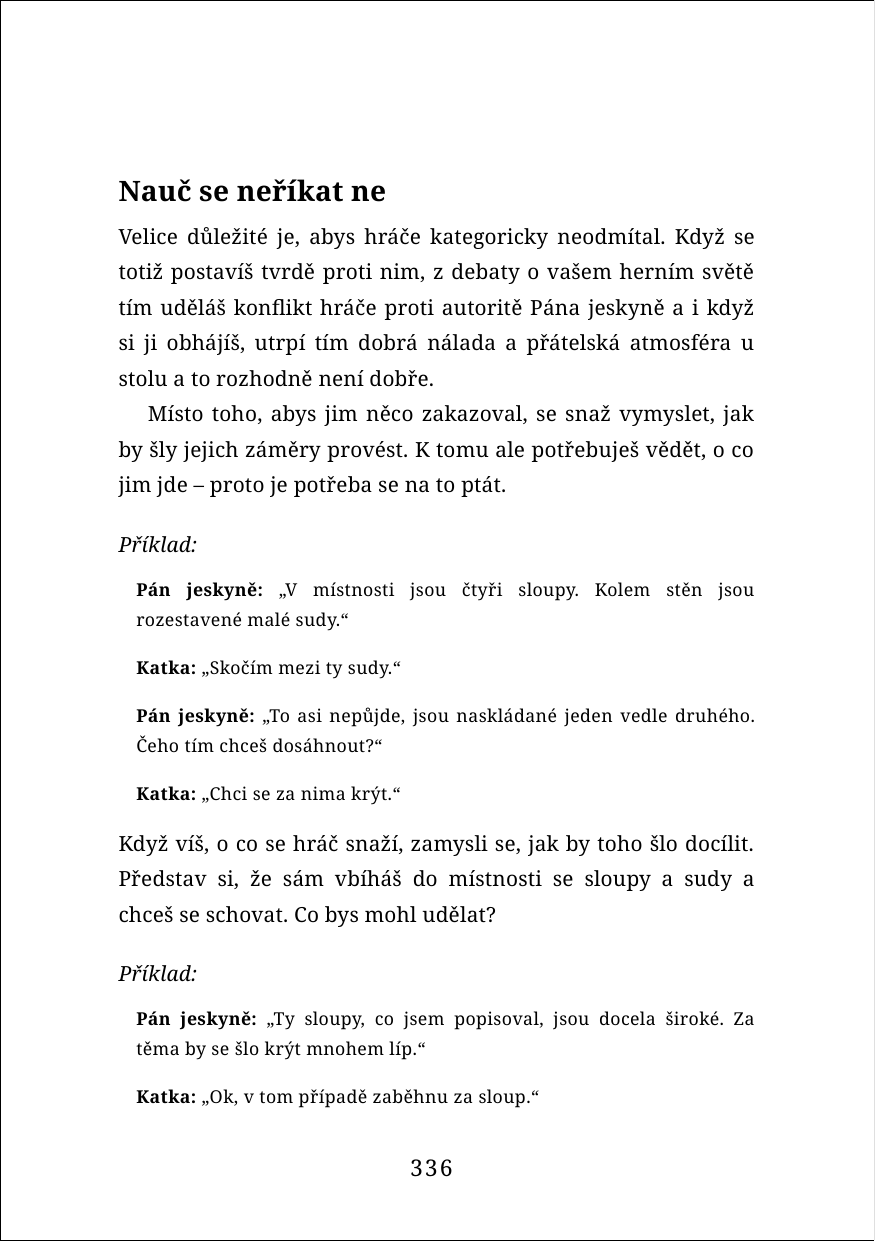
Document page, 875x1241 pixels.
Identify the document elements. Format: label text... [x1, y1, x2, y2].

text Pán jeskyně: „To asi nepůjde, jsou naskládané jeden vedle druhého. Čeho tím chceš dosáhnout?“ [136, 703, 756, 757]
text Pán jeskyně: „V místnosti jsou čtyři sloupy. Kolem stěn jsou rozestavené malé sudy.“ [136, 577, 756, 631]
text Katka: „Ok, v tom případě zaběhnu za sloup.“ [136, 1085, 756, 1109]
text Katka: „Chci se za nima krýt.“ [136, 781, 756, 805]
text Když víš, o co se hráč snaží, zamysli se, jak by toho šlo docílit. Představ si, že sám vbíháš do místnosti se sloupy a sudy a chceš se schovat. Co bys mohl udělat? [118, 829, 756, 928]
text Pán jeskyně: „Ty sloupy, co jsem popisoval, jsou docela široké. Za těma by se šlo krýt mnohem líp.“ [136, 1007, 756, 1061]
subtitle Nauč se neříkat ne [118, 172, 756, 210]
text Příklad: [118, 530, 756, 558]
text Příklad: [118, 959, 756, 988]
text Velice důležité je, abys hráče kategoricky neodmítal. Když se totiž postavíš tvrdě proti nim, z debaty o vašem herním světě tím uděláš konflikt hráče proti autoritě Pána jeskyně a i když si ji obhájíš, utrpí tím dobrá nálada a přátelská atmosféra u stolu a to rozhodně není dobře. Místo toho, abys jim něco zakazoval, se snaž vymyslet, jak by šly jejich záměry provést. K tomu ale potřebuješ vědět, o co jim jde – proto je potřeba se na to ptát. [118, 222, 756, 499]
text Katka: „Skočím mezi ty sudy.“ [136, 655, 756, 679]
